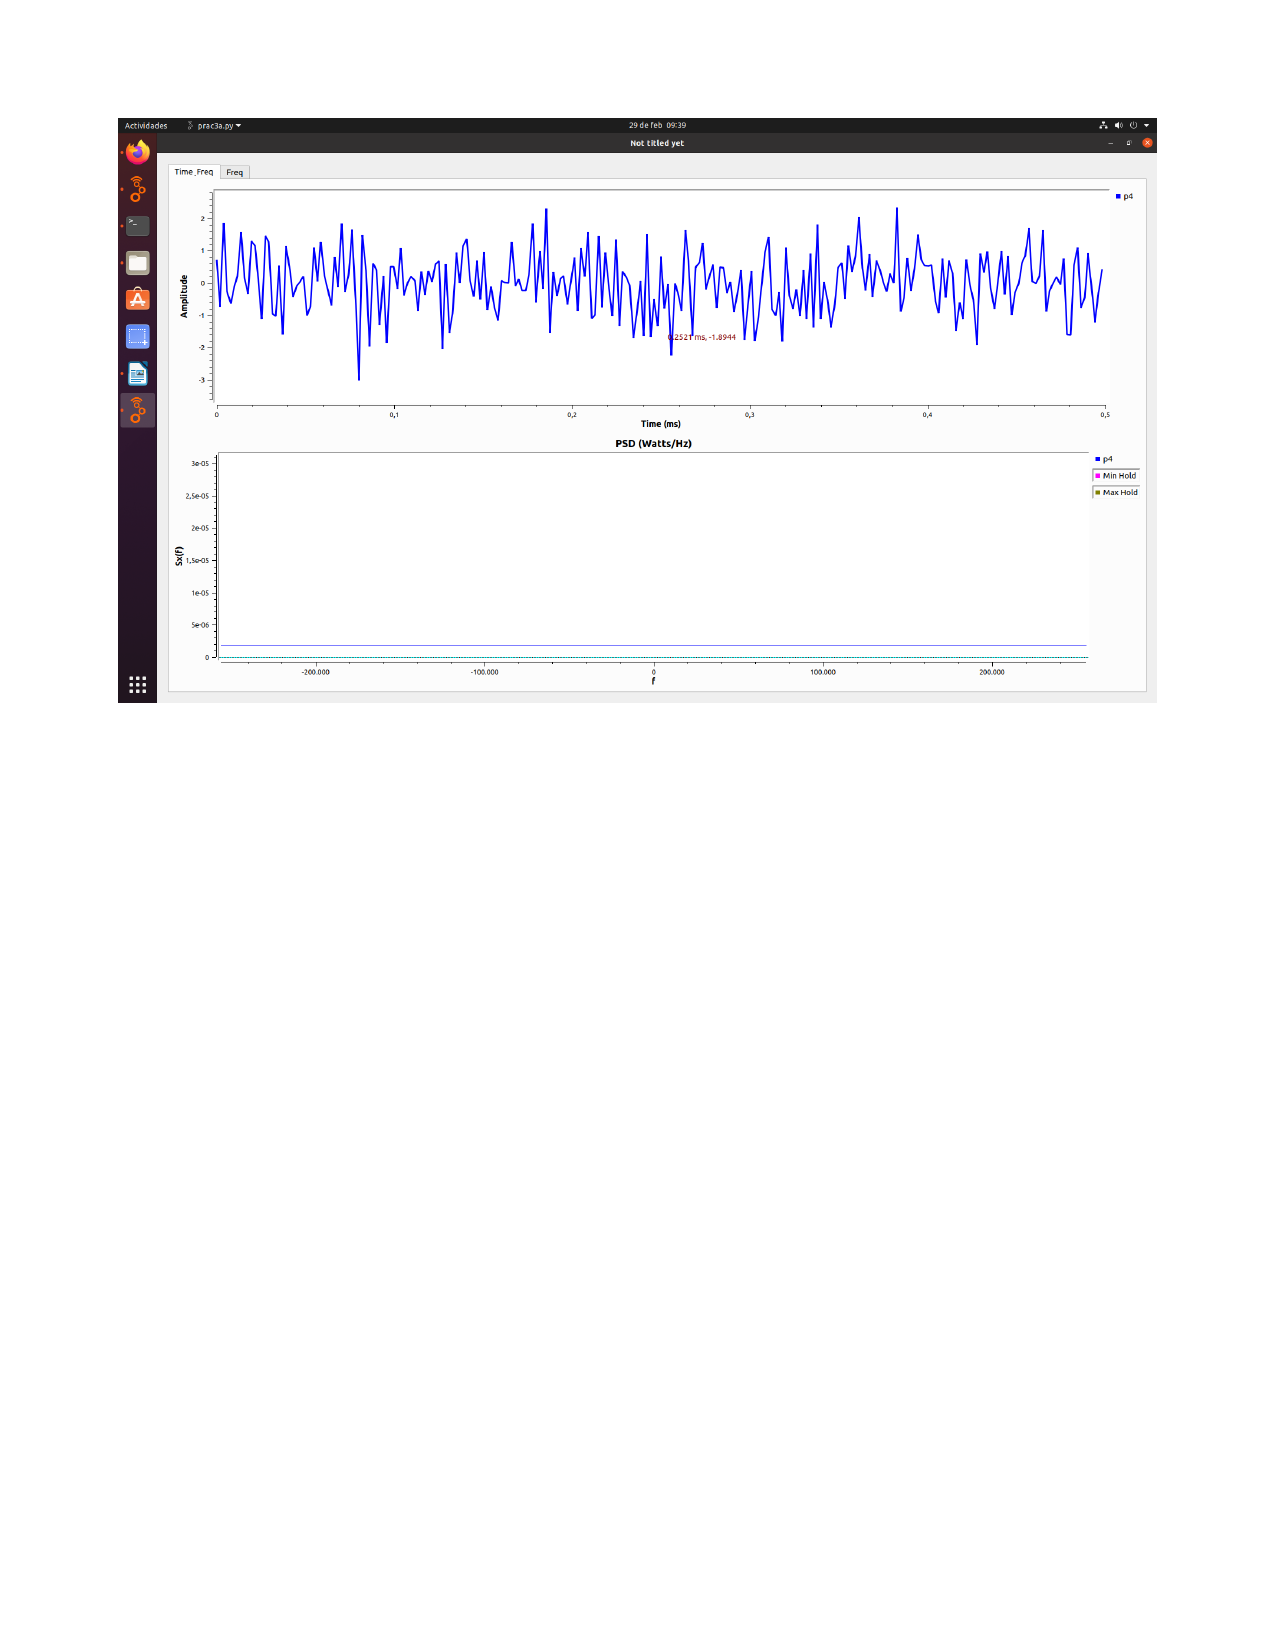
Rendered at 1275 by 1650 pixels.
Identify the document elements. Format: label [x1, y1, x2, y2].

picture [118, 118, 1157, 703]
